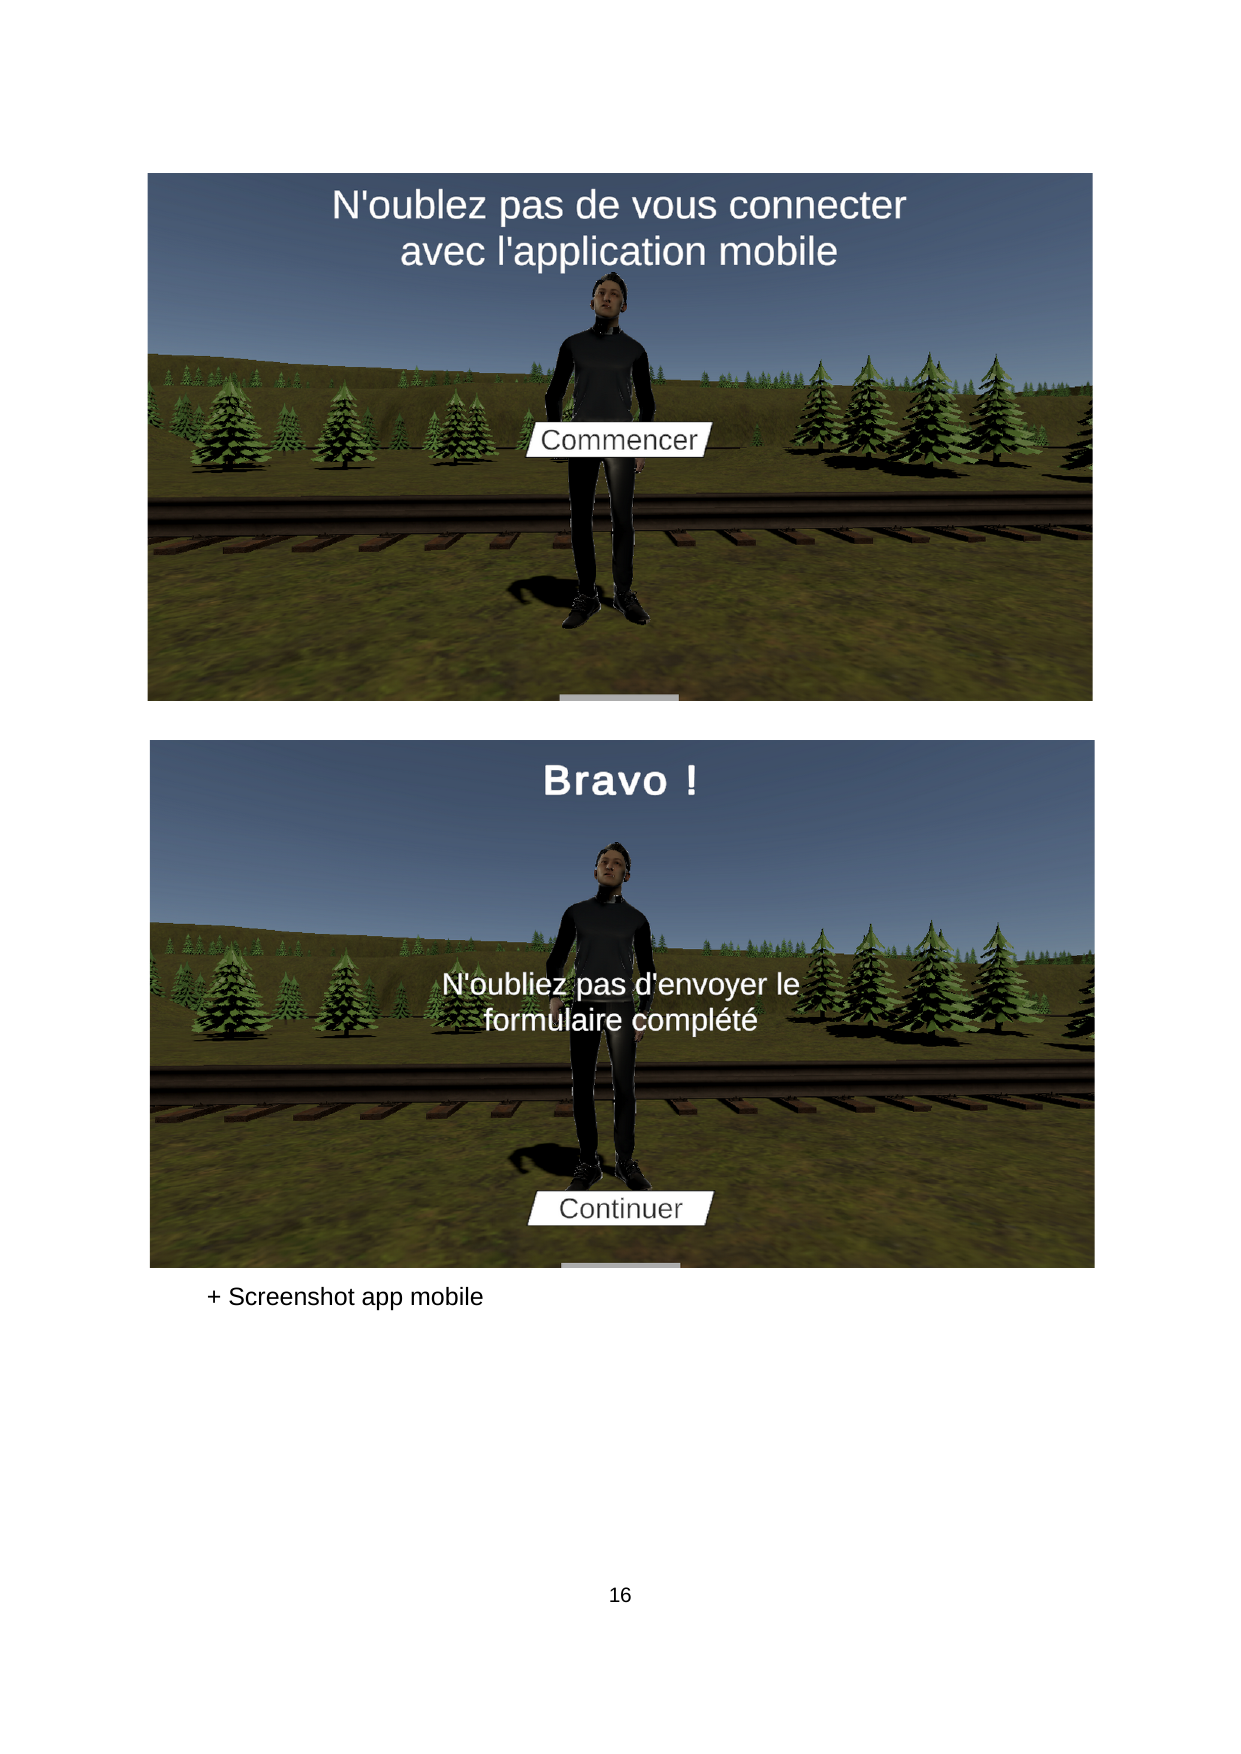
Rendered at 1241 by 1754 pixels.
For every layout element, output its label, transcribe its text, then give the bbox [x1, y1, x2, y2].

picture [149, 740, 1095, 1268]
picture [147, 173, 1093, 701]
text + Screenshot app mobile [148, 726, 1093, 1311]
